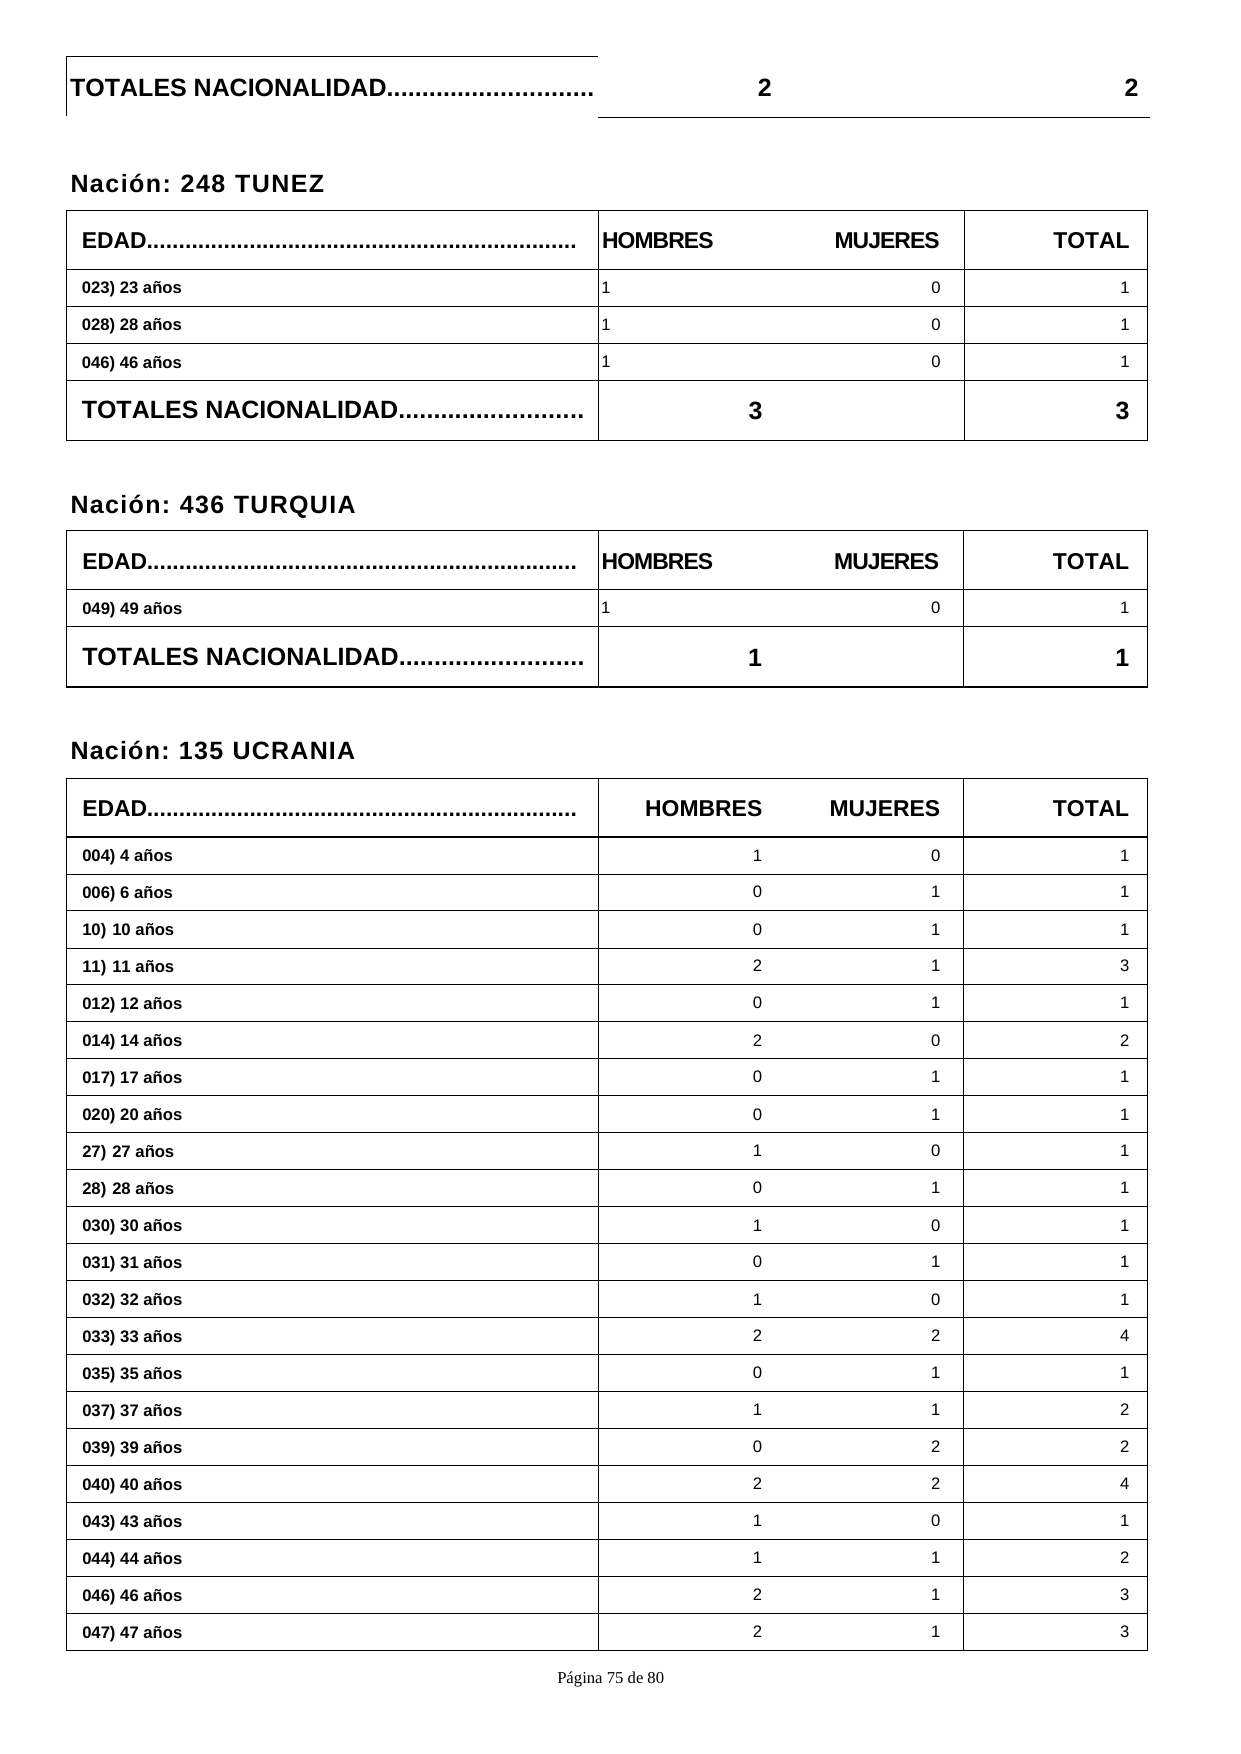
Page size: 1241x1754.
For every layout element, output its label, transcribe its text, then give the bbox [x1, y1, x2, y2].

table_header 2 [964, 56, 1150, 116]
table_cell 1 [964, 838, 1147, 873]
table_cell 2 [599, 949, 797, 984]
table_cell 2 [964, 1022, 1147, 1058]
table_header TOTAL [964, 531, 1147, 589]
table_cell 0 [599, 875, 797, 910]
table_cell 1 [797, 1540, 963, 1576]
table_cell 1 [599, 1392, 797, 1428]
table_header 2 [598, 56, 964, 116]
table_cell 1 [797, 1355, 963, 1391]
table_cell 0 [797, 1022, 963, 1058]
table_cell 004) 4 años [67, 838, 598, 873]
table_cell 1 [797, 1059, 963, 1095]
table_cell 1 [964, 1207, 1147, 1243]
table_cell 043) 43 años [67, 1503, 598, 1539]
table_cell 035) 35 años [67, 1355, 598, 1391]
table_cell 3 [965, 381, 1147, 440]
table_cell 014) 14 años [67, 1022, 598, 1058]
table_cell 1 [797, 1170, 963, 1206]
table_cell 044) 44 años [67, 1540, 598, 1576]
table_cell 1 [964, 1355, 1147, 1391]
table_cell TOTALES NACIONALIDAD [67, 381, 598, 440]
table_cell 2 [797, 1466, 963, 1502]
text Nación: 436 TURQUIA [70, 492, 1151, 518]
table_cell 2 [964, 1392, 1147, 1428]
table_cell 27 años [67, 1133, 598, 1169]
table_cell 1 [797, 1244, 963, 1280]
table_cell 1 0 [599, 344, 964, 379]
table_cell 0 [797, 838, 963, 873]
table_cell 4 [964, 1466, 1147, 1502]
table_cell 1 [964, 1096, 1147, 1132]
table_cell 2 [964, 1429, 1147, 1465]
table_cell TOTALES NACIONALIDAD [67, 627, 598, 686]
table_cell 1 0 [599, 307, 964, 342]
table_header TOTAL [964, 779, 1147, 836]
table_cell 0 [599, 1096, 797, 1132]
table_cell 3 [599, 381, 964, 440]
table_cell 0 [797, 1207, 963, 1243]
table_cell 1 [964, 1244, 1147, 1280]
table_cell 020) 20 años [67, 1096, 598, 1132]
table_cell 1 [964, 590, 1147, 626]
table_cell 1 [599, 627, 963, 686]
table_cell 0 [797, 1133, 963, 1169]
table_cell 2 [797, 1318, 963, 1354]
table_cell 1 [964, 875, 1147, 910]
table_cell 1 [599, 1540, 797, 1576]
table_cell 1 [964, 1170, 1147, 1206]
table_cell 032) 32 años [67, 1281, 598, 1317]
table_cell 1 [964, 627, 1147, 686]
table_cell 1 [797, 1096, 963, 1132]
table_cell 1 [965, 344, 1147, 379]
table_header HOMBRES MUJERES [599, 531, 963, 589]
table_cell 1 [599, 1281, 797, 1317]
table_cell 040) 40 años [67, 1466, 598, 1502]
table_cell 1 [964, 1503, 1147, 1539]
table_cell 1 [797, 985, 963, 1021]
table_cell 0 [599, 911, 797, 947]
table_cell 0 [599, 1170, 797, 1206]
table_cell 1 0 [599, 590, 963, 626]
table_cell 033) 33 años [67, 1318, 598, 1354]
table_cell 28 años [67, 1170, 598, 1206]
table_cell 017) 17 años [67, 1059, 598, 1095]
table_cell 030) 30 años [67, 1207, 598, 1243]
table_cell 046) 46 años [67, 344, 598, 379]
table_header MUJERES [797, 779, 963, 836]
table_cell 2 [599, 1318, 797, 1354]
table_cell 0 [599, 1244, 797, 1280]
table_cell 1 [599, 838, 797, 873]
table_cell 1 0 [599, 270, 964, 306]
table_cell 2 [599, 1577, 797, 1613]
table_cell 1 [964, 1133, 1147, 1169]
table_cell 0 [797, 1503, 963, 1539]
table_cell 1 [797, 875, 963, 910]
table_cell 1 [964, 985, 1147, 1021]
table_cell 1 [797, 1392, 963, 1428]
table_cell 1 [797, 1577, 963, 1613]
table_cell 1 [599, 1503, 797, 1539]
table_cell 2 [599, 1614, 797, 1650]
table_cell 006) 6 años [67, 875, 598, 910]
table_cell 10 años [67, 911, 598, 947]
table_cell 023) 23 años [67, 270, 598, 306]
table_cell 3 [964, 949, 1147, 984]
table_cell 0 [599, 985, 797, 1021]
table_header EDAD [67, 531, 598, 589]
text Nación: 135 UCRANIA [70, 739, 1151, 765]
table_cell 1 [797, 949, 963, 984]
table_header HOMBRES MUJERES [599, 211, 964, 268]
table_cell 1 [797, 1614, 963, 1650]
table_cell 0 [797, 1281, 963, 1317]
table_cell 028) 28 años [67, 307, 598, 342]
table_cell 0 [599, 1059, 797, 1095]
table_cell 037) 37 años [67, 1392, 598, 1428]
text Página 75 de 80 [70, 1668, 1151, 1687]
table_header EDAD [67, 779, 598, 836]
table_cell 2 [797, 1429, 963, 1465]
table_cell 2 [964, 1540, 1147, 1576]
table_cell 3 [964, 1577, 1147, 1613]
table_cell 4 [964, 1318, 1147, 1354]
table_cell 047) 47 años [67, 1614, 598, 1650]
table_cell 1 [797, 911, 963, 947]
table_cell 1 [964, 911, 1147, 947]
table_cell 031) 31 años [67, 1244, 598, 1280]
table_cell 1 [964, 1281, 1147, 1317]
table_cell 1 [599, 1207, 797, 1243]
table_cell 2 [599, 1022, 797, 1058]
table_cell 2 [599, 1466, 797, 1502]
table_cell 049) 49 años [67, 590, 598, 626]
table_cell 1 [599, 1133, 797, 1169]
table_cell 11 años [67, 949, 598, 984]
table_cell 012) 12 años [67, 985, 598, 1021]
table_cell 0 [599, 1355, 797, 1391]
table_cell 046) 46 años [67, 1577, 598, 1613]
table_header EDAD [67, 211, 598, 268]
table_cell 1 [965, 270, 1147, 306]
table_cell 3 [964, 1614, 1147, 1650]
table_cell 1 [964, 1059, 1147, 1095]
table_header TOTAL [965, 211, 1147, 268]
text Nación: 248 TUNEZ [70, 171, 1151, 197]
table_cell 1 [965, 307, 1147, 342]
table_header HOMBRES [599, 779, 797, 836]
table_cell 0 [599, 1429, 797, 1465]
table_cell 039) 39 años [67, 1429, 598, 1465]
table_header TOTALES NACIONALIDAD [67, 57, 598, 116]
